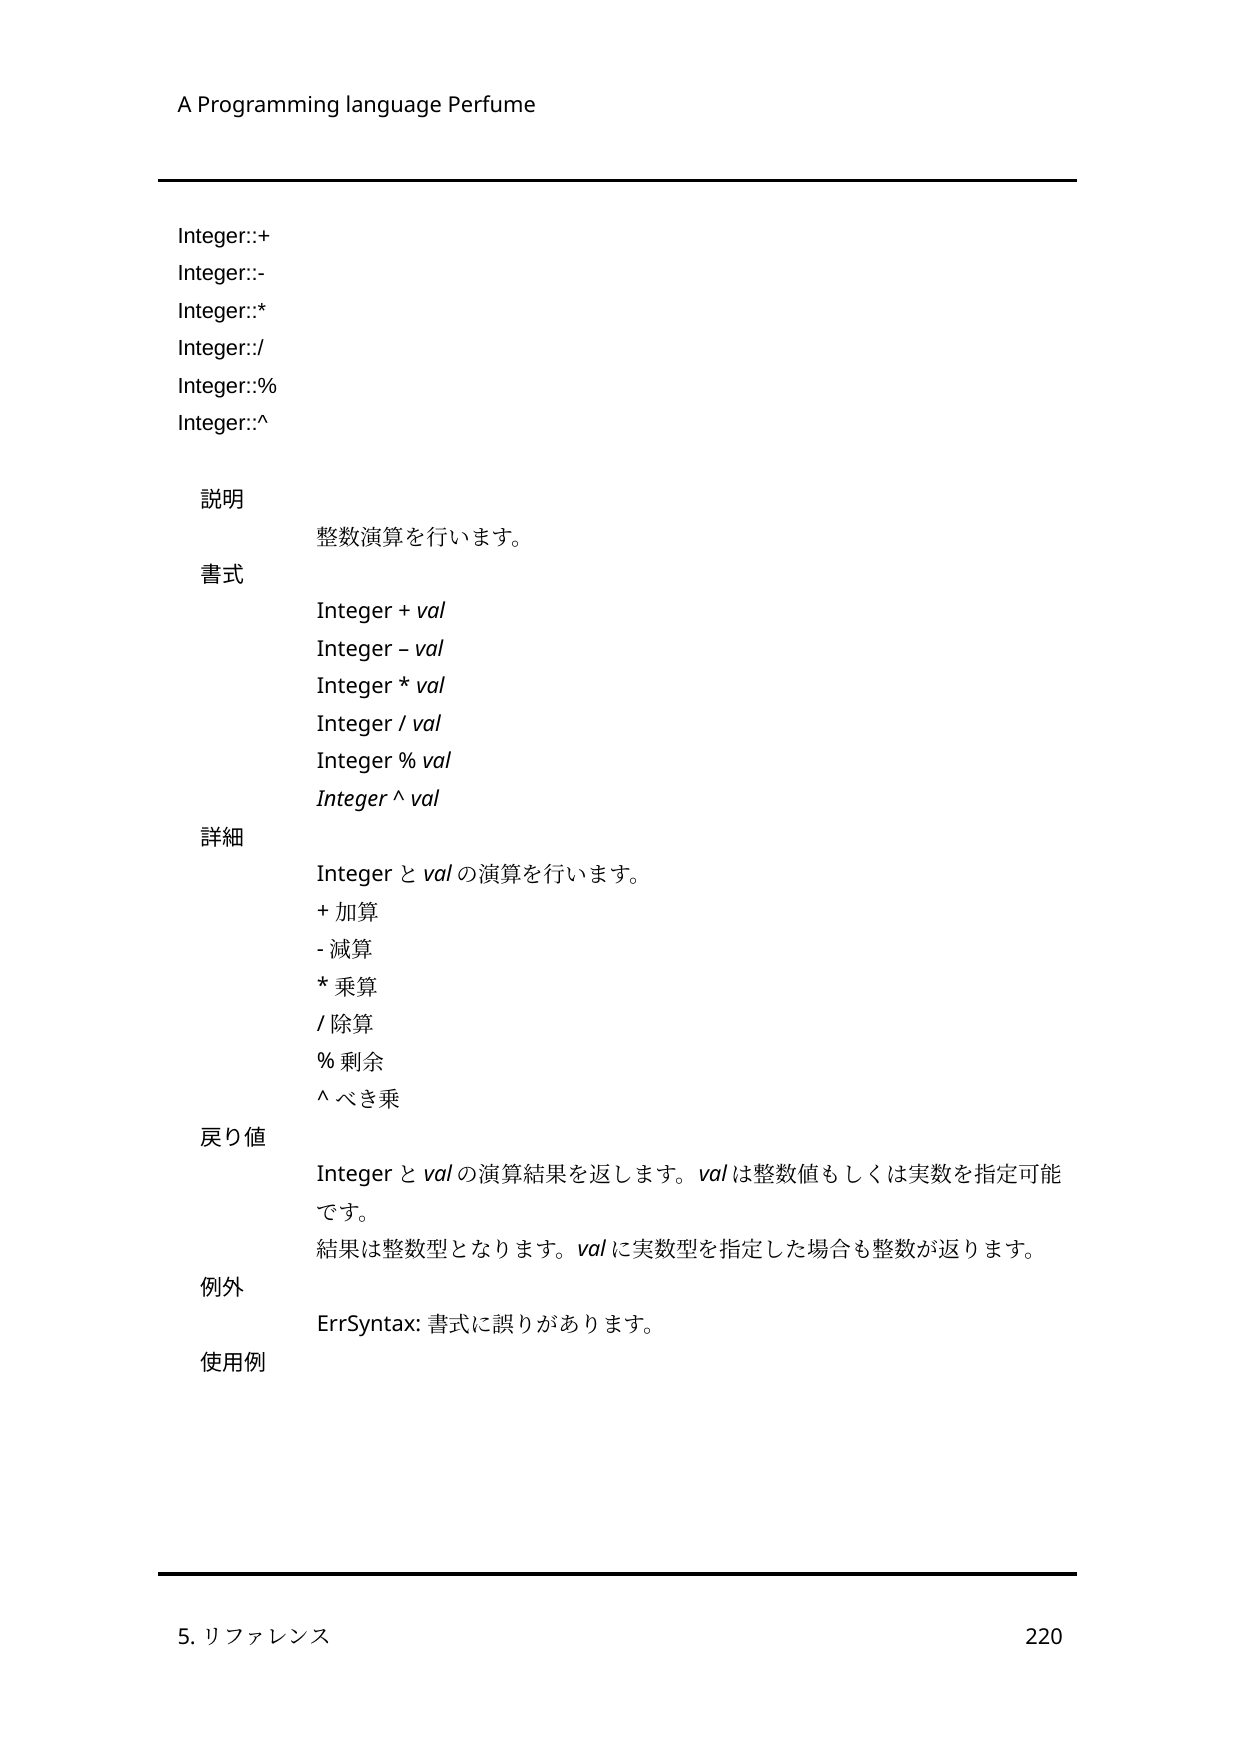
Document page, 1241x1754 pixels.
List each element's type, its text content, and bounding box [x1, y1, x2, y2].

table_cell [317, 1342, 1063, 1417]
subtitle Integer::% [177, 367, 1063, 404]
table_cell 使用例 [200, 1342, 317, 1417]
table_cell 書式 [200, 554, 317, 817]
subtitle Integer::+ [177, 217, 1063, 254]
subtitle Integer::/ [177, 329, 1063, 367]
table_header 整数演算を行います。 [317, 479, 1063, 554]
subtitle Integer::^ [177, 404, 1063, 442]
table_cell 詳細 [200, 817, 317, 1117]
table_header 説明 [200, 479, 317, 554]
table_cell ErrSyntax: 書式に誤りがあります。 [317, 1267, 1063, 1342]
table_cell 戻り値 [200, 1117, 317, 1267]
table_cell Integer + val Integer – val Integer * val Integer / val Integer % val Integer ^ val [317, 554, 1063, 817]
table_cell Integerとvalの演算を行います。 + 加算 - 減算 * 乗算 / 除算 % 剰余 ^ べき乗 [317, 817, 1063, 1117]
table_cell 例外 [200, 1267, 317, 1342]
table_cell Integerとvalの演算結果を返します。valは整数値もしくは実数を指定可能です。 結果は整数型となります。valに実数型を指定した場合も整数が返ります。 [317, 1117, 1063, 1267]
subtitle Integer::* [177, 292, 1063, 329]
subtitle Integer::- [177, 254, 1063, 292]
